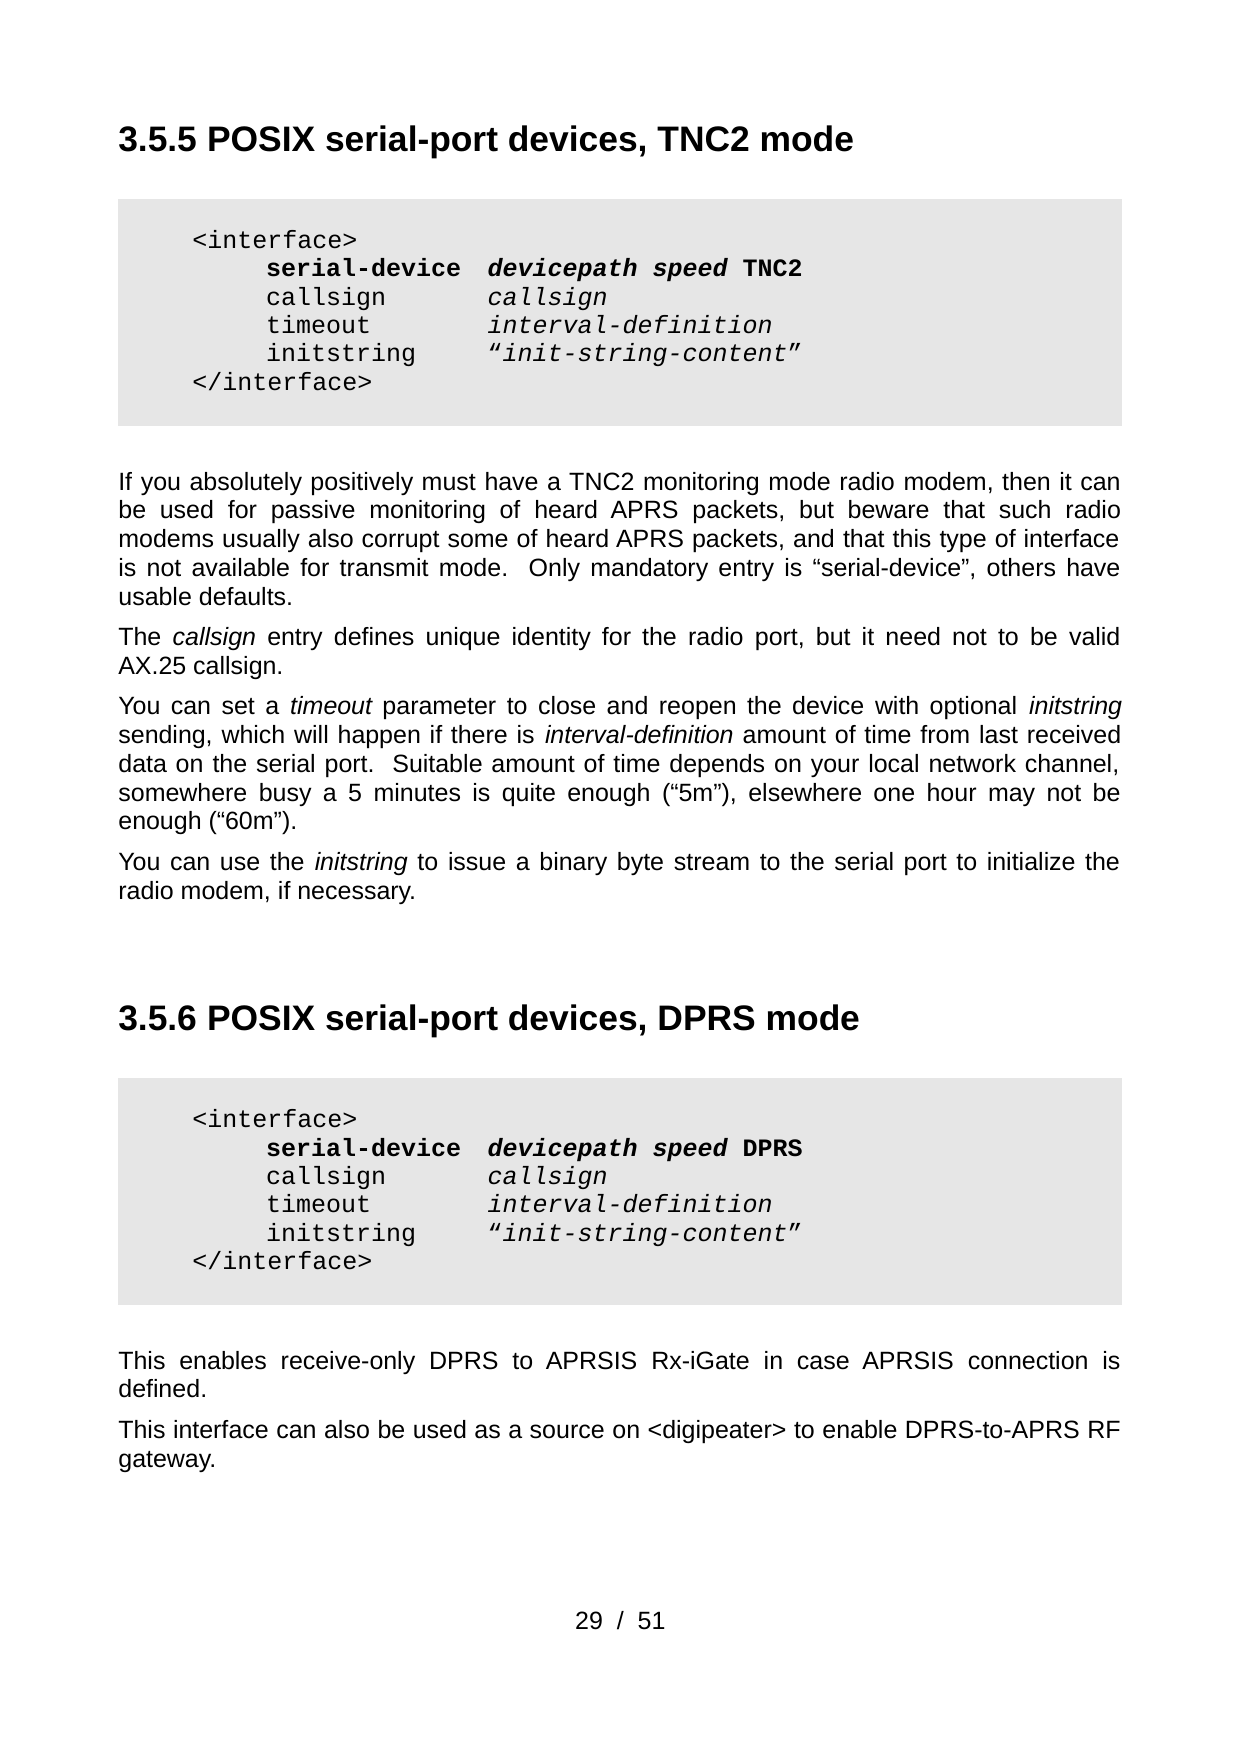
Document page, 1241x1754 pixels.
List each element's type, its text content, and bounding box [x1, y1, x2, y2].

text </interface> [118, 369, 1122, 398]
text callsign callsign [118, 1163, 1122, 1192]
text initstring “init-string-content” [118, 1220, 1122, 1248]
text </interface> [118, 1248, 1122, 1277]
text This enables receive-only DPRS to APRSIS Rx-iGate in case APRSIS connection is defined. [118, 1346, 1122, 1403]
text timeout interval-definition [118, 313, 1122, 341]
text serial-device devicepath speed TNC2 [118, 256, 1122, 284]
text You can set a timeout parameter to close and reopen the device with optional initstring sending, which will happen if there is interval-definition amount of time from last received data on the serial port. Suitable amount of time depends on your local network channel, somewhere busy a 5 minutes is quite enough (“5m”), elsewhere one hour may not be enough (“60m”). [118, 691, 1122, 835]
text initstring “init-string-content” [118, 341, 1122, 369]
text The callsign entry defines unique identity for the radio port, but it need not to be valid AX.25 callsign. [118, 622, 1122, 679]
text You can use the initstring to issue a binary byte stream to the serial port to initialize the radio modem, if necessary. [118, 847, 1122, 904]
text If you absolutely positively must have a TNC2 monitoring mode radio modem, then it can be used for passive monitoring of heard APRS packets, but beware that such radio modems usually also corrupt some of heard APRS packets, and that this type of interface is not available for transmit mode. Only mandatory entry is “serial-device”, others have usable defaults. [118, 467, 1122, 610]
text <interface> [118, 1107, 1122, 1135]
text serial-device devicepath speed DPRS [118, 1135, 1122, 1163]
text timeout interval-definition [118, 1192, 1122, 1220]
subtitle POSIX serial-port devices, DPRS mode [118, 997, 1122, 1038]
text <interface> [118, 228, 1122, 256]
text This interface can also be used as a source on <digipeater> to enable DPRS-to-APRS RF gateway. [118, 1415, 1122, 1472]
text callsign callsign [118, 284, 1122, 313]
subtitle POSIX serial-port devices, TNC2 mode [118, 118, 1122, 159]
